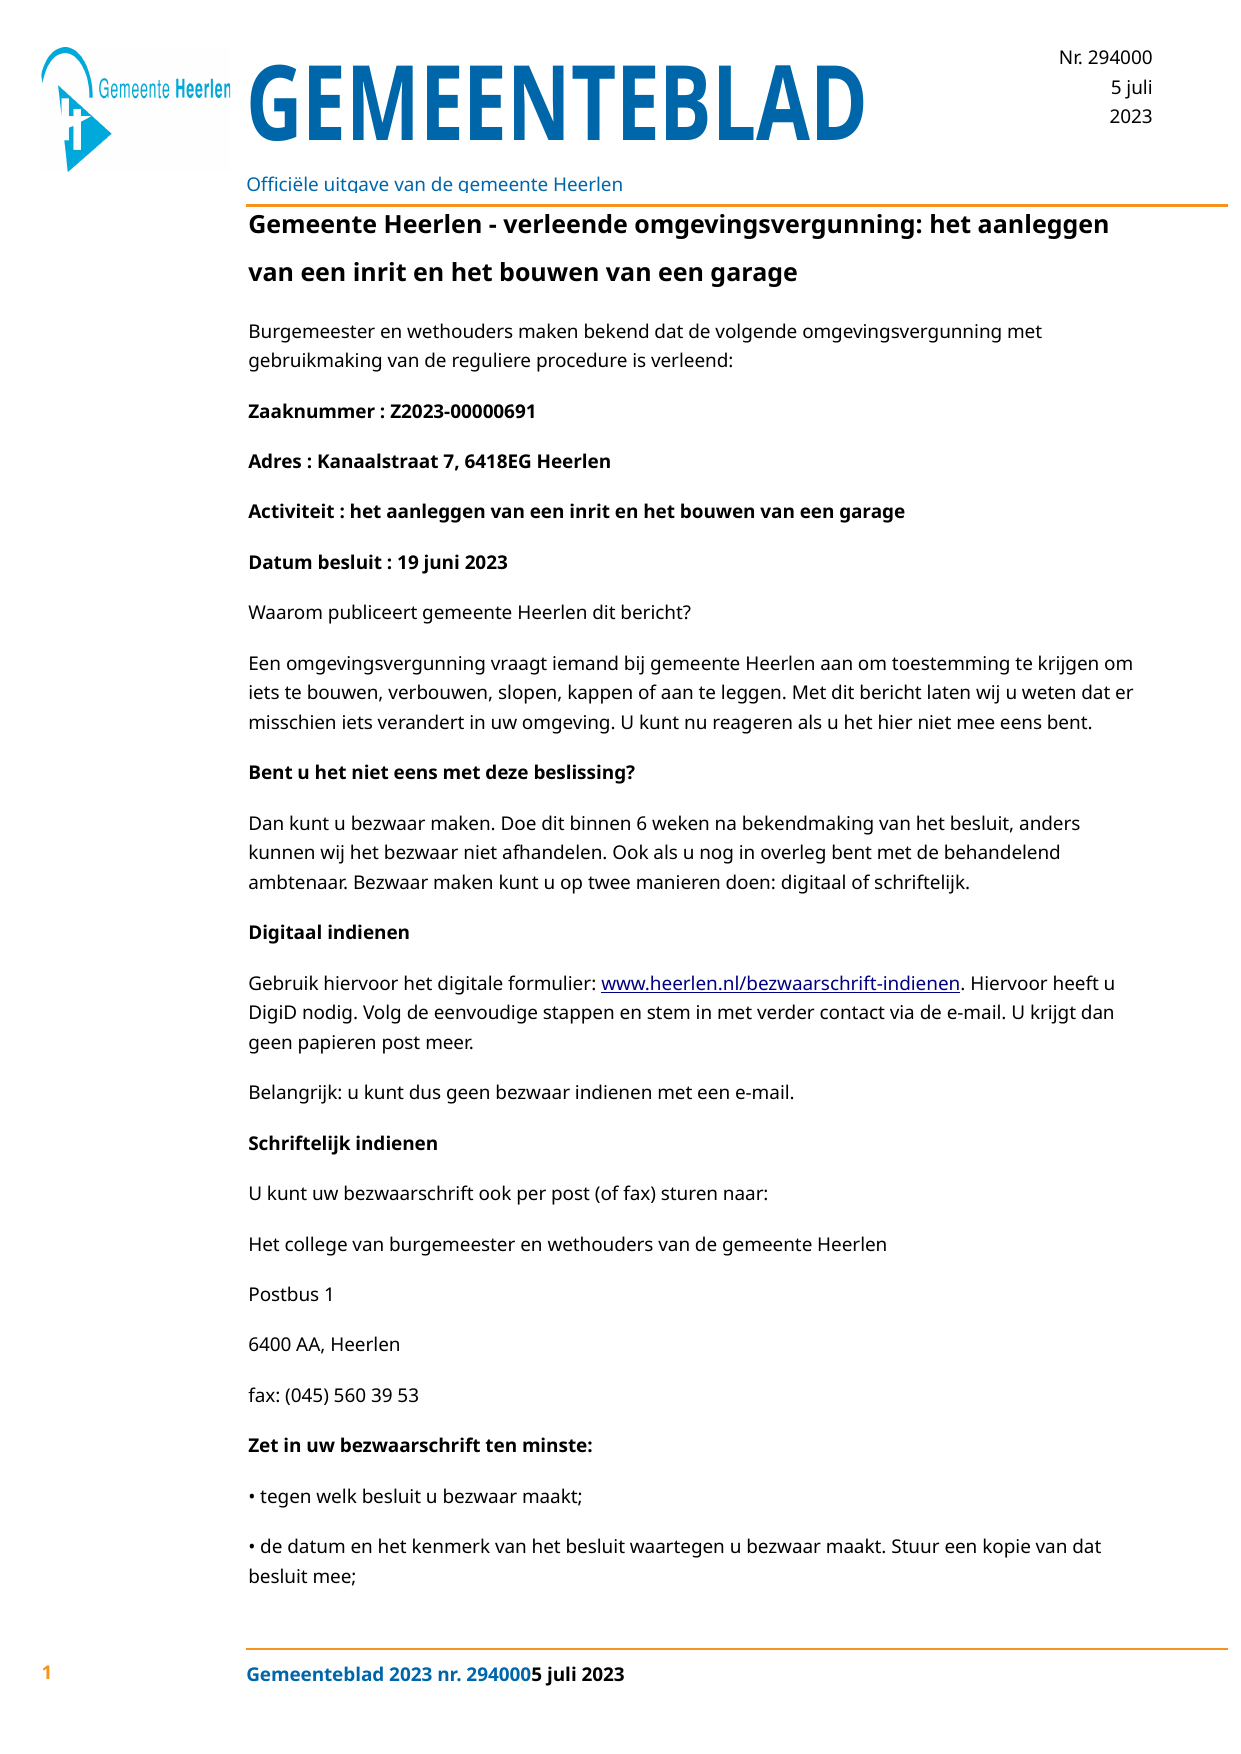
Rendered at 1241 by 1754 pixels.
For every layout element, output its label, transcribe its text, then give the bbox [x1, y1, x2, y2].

text • de datum en het kenmerk van het besluit waartegen u bezwaar maakt. Stuur een kopie van dat besluit mee; [248, 1533, 1152, 1589]
text fax: (045) 560 39 53 [248, 1382, 1152, 1408]
text Datum besluit : 19 juni 2023 [248, 549, 1152, 575]
text Digitaal indienen [248, 919, 1152, 945]
text • tegen welk besluit u bezwaar maakt; [248, 1483, 1152, 1509]
text Schriftelijk indienen [248, 1130, 1152, 1156]
text Activiteit : het aanleggen van een inrit en het bouwen van een garage [248, 499, 1152, 524]
text Het college van burgemeester en wethouders van de gemeente Heerlen [248, 1231, 1152, 1257]
text Gemeente Heerlen - verleende omgevingsvergunning: het aanleggen van een inrit en het bouwen van een garage [248, 207, 1152, 288]
text Waarom publiceert gemeente Heerlen dit bericht? [248, 599, 1152, 625]
text Adres : Kanaalstraat 7, 6418EG Heerlen [248, 448, 1152, 474]
text Een omgevingsvergunning vraagt iemand bij gemeente Heerlen aan om toestemming te krijgen om iets te bouwen, verbouwen, slopen, kappen of aan te leggen. Met dit bericht laten wij u weten dat er misschien iets verandert in uw omgeving. U kunt nu reageren als u het hier niet mee eens bent. [248, 650, 1152, 735]
picture [41, 47, 59, 70]
text Gebruik hiervoor het digitale formulier: www.heerlen.nl/bezwaarschrift-indienen. Hiervoor heeft u DigiD nodig. Volg de eenvoudige stappen en stem in met verder contact via de e-mail. U krijgt dan geen papieren post meer. [248, 970, 1152, 1055]
text Belangrijk: u kunt dus geen bezwaar indienen met een e-mail. [248, 1079, 1152, 1105]
text Postbus 1 [248, 1281, 1152, 1307]
text 6400 AA, Heerlen [248, 1332, 1152, 1357]
text U kunt uw bezwaarschrift ook per post (of fax) sturen naar: [248, 1180, 1152, 1206]
text Dan kunt u bezwaar maken. Doe dit binnen 6 weken na bekendmaking van het besluit, anders kunnen wij het bezwaar niet afhandelen. Ook als u nog in overleg bent met de behandelend ambtenaar. Bezwaar maken kunt u op twee manieren doen: digitaal of schriftelijk. [248, 810, 1152, 895]
text Zaaknummer : Z2023-00000691 [248, 398, 1152, 424]
picture [41, 47, 231, 172]
text Burgemeester en wethouders maken bekend dat de volgende omgevingsvergunning met gebruikmaking van de reguliere procedure is verleend: [248, 318, 1152, 373]
text Bent u het niet eens met deze beslissing? [248, 759, 1152, 785]
text Zet in uw bezwaarschrift ten minste: [248, 1432, 1152, 1458]
